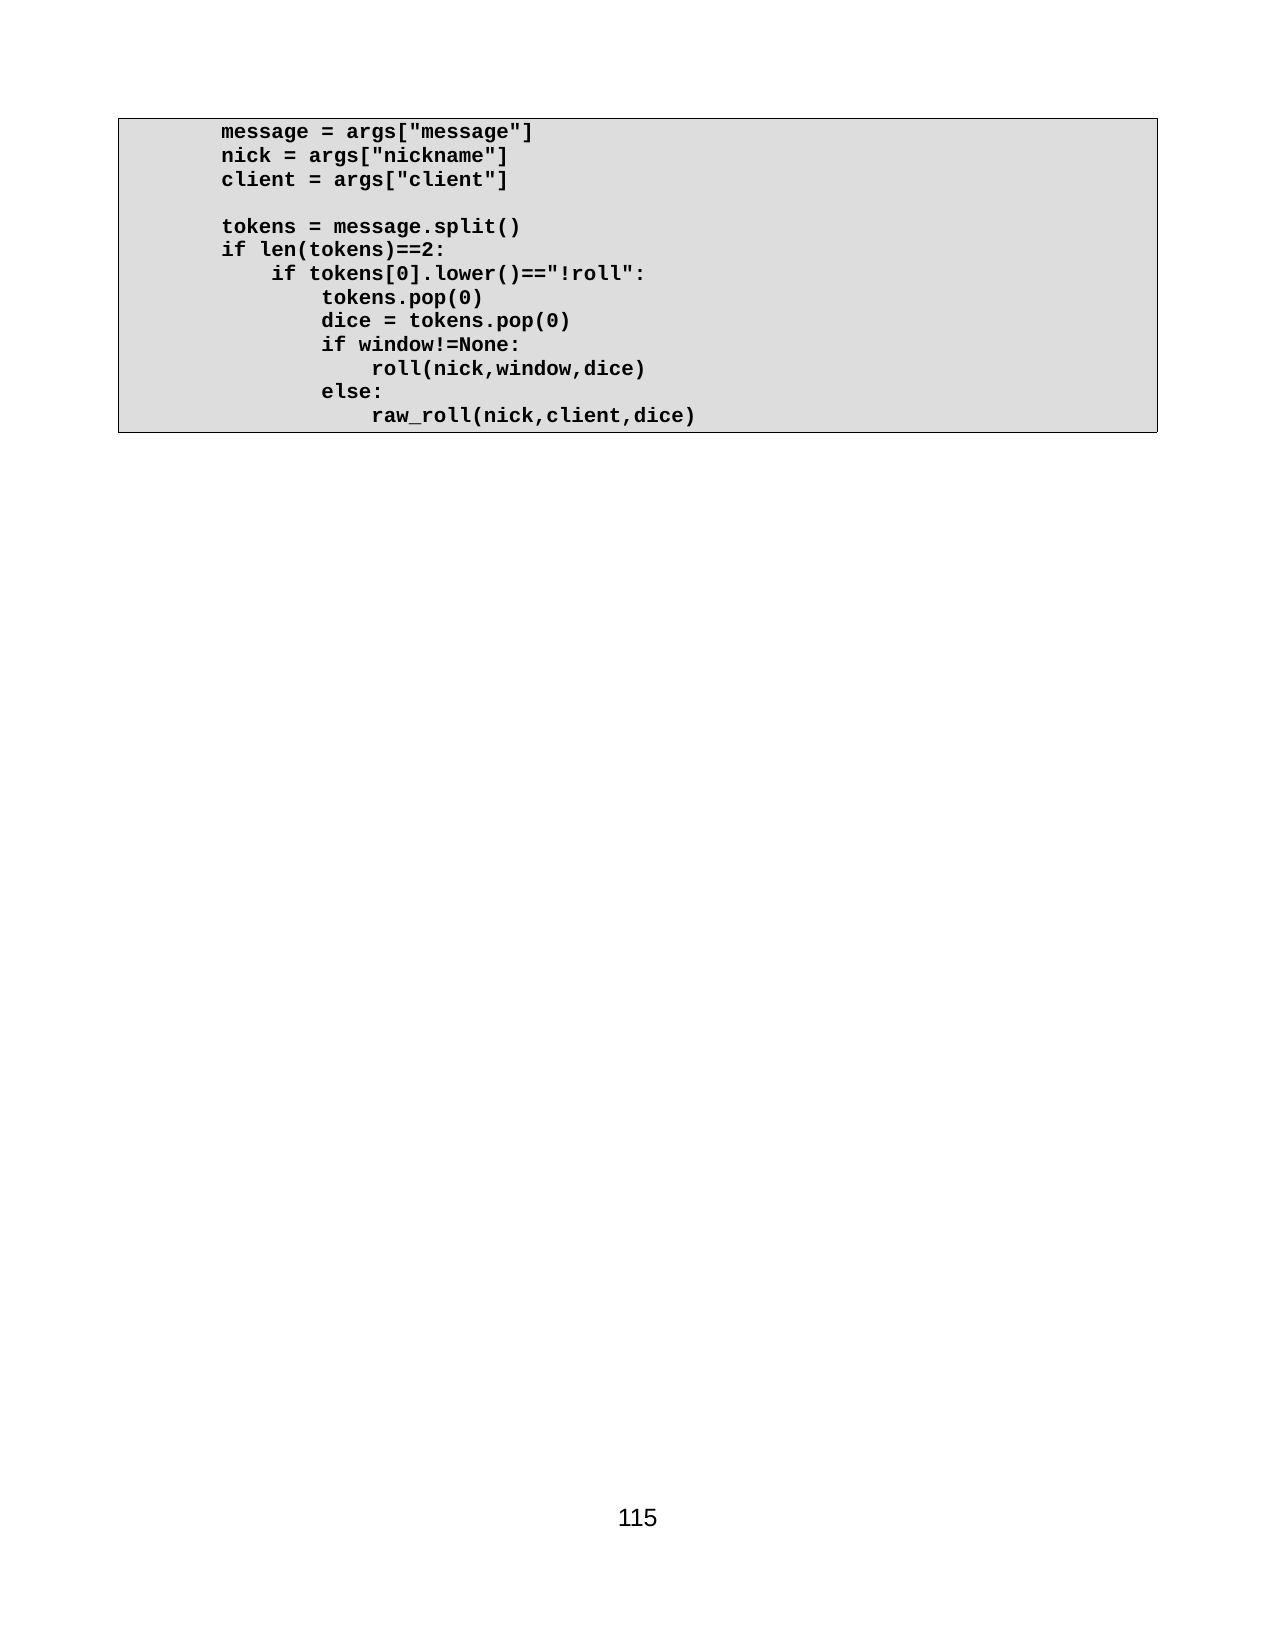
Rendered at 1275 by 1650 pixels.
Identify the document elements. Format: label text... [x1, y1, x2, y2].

table_header message = args["message"] nick = args["nickname"] client = args["client"] tokens = message.split() if len(tokens)==2: if tokens[0].lower()=="!roll": tokens.pop(0) dice = tokens.pop(0) if window!=None: roll(nick,window,dice) else: raw_roll(nick,client,dice) [119, 119, 1157, 432]
